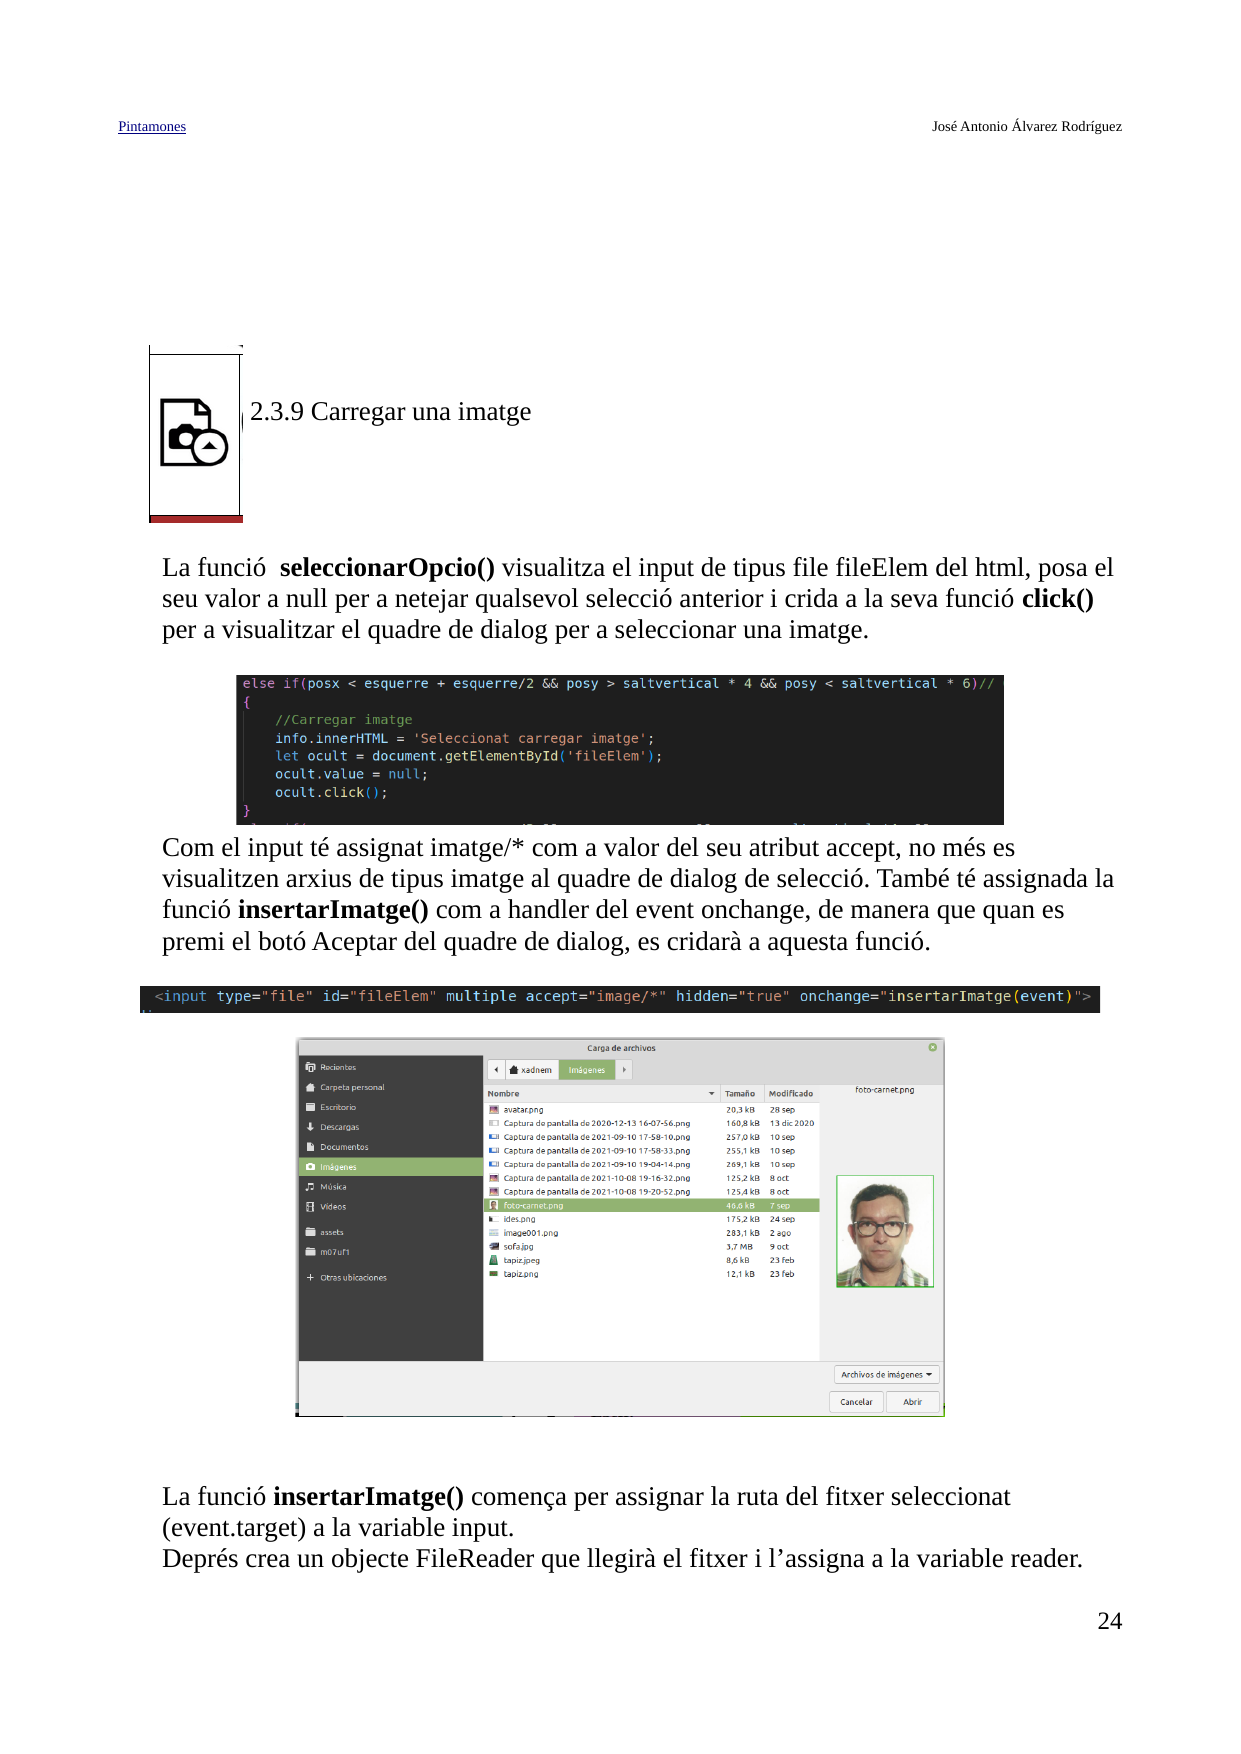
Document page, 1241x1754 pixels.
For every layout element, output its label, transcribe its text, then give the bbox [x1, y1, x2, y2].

picture [144, 345, 243, 523]
text Deprés crea un objecte FileReader que llegirà el fitxer i l’assigna a la variable reader. [162, 1542, 1122, 1574]
picture [140, 986, 1101, 1013]
text [118, 395, 144, 426]
picture [295, 1037, 945, 1417]
text La funció insertarImatge() comença per assignar la ruta del fitxer seleccionat (event.target) a la variable input. [162, 1480, 1122, 1542]
text La funció seleccionarOpcio() visualitza el input de tipus file fileElem del html, posa el seu valor a null per a netejar qualsevol selecció anterior i crida a la seva funció click() per a visualitzar el quadre de dialog per a seleccionar una imatge. [162, 551, 1122, 644]
text Com el input té assignat imatge/* com a valor del seu atribut accept, no més es visualitzen arxius de tipus imatge al quadre de dialog de selecció. També té assignada la funció insertarImatge() com a handler del event onchange, de manera que quan es premi el botó Aceptar del quadre de dialog, es cridarà a aquesta funció. [162, 831, 1122, 956]
text 2.3.9 Carregar una imatge [243, 395, 1122, 426]
picture [236, 675, 1004, 825]
